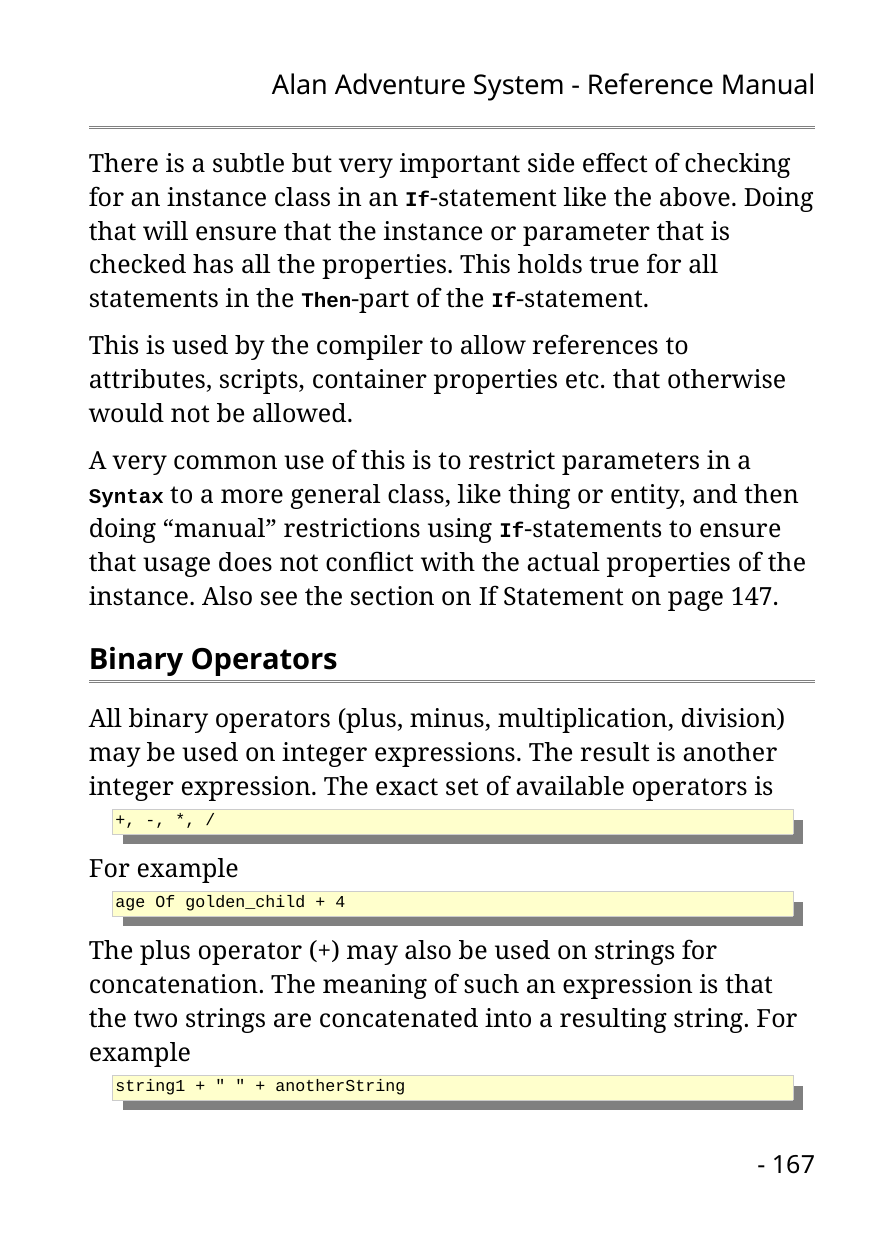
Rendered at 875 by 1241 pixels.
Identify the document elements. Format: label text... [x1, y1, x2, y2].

subtitle Binary Operators [88, 638, 815, 682]
text This is used by the compiler to allow references to attributes, scripts, container properties etc. that otherwise would not be allowed. [88, 328, 815, 430]
text The plus operator (+) may also be used on strings for concatenation. The meaning of such an expression is that the two strings are concatenated into a resulting string. For example [88, 933, 815, 1069]
text A very common use of this is to restrict parameters in a Syntax to a more general class, like thing or entity, and then doing “manual” restrictions using If-statements to ensure that usage does not conflict with the actual properties of the instance. Also see the section on If Statement on page 118. [88, 443, 815, 613]
text string1 + " " + anotherString [113, 1076, 793, 1100]
text +, -, *, / [113, 810, 793, 834]
text All binary operators (plus, minus, multiplication, division) may be used on in­teger expressions. The result is another integer expression. The exact set of available operators is [88, 701, 815, 803]
text There is a subtle but very important side effect of checking for an instance class in an If-statement like the above. Doing that will ensure that the instance or parameter that is checked has all the properties. This holds true for all statements in the Then-part of the If-statement. [88, 146, 815, 315]
text age Of golden_child + 4 [113, 892, 793, 916]
text For example [88, 851, 815, 885]
